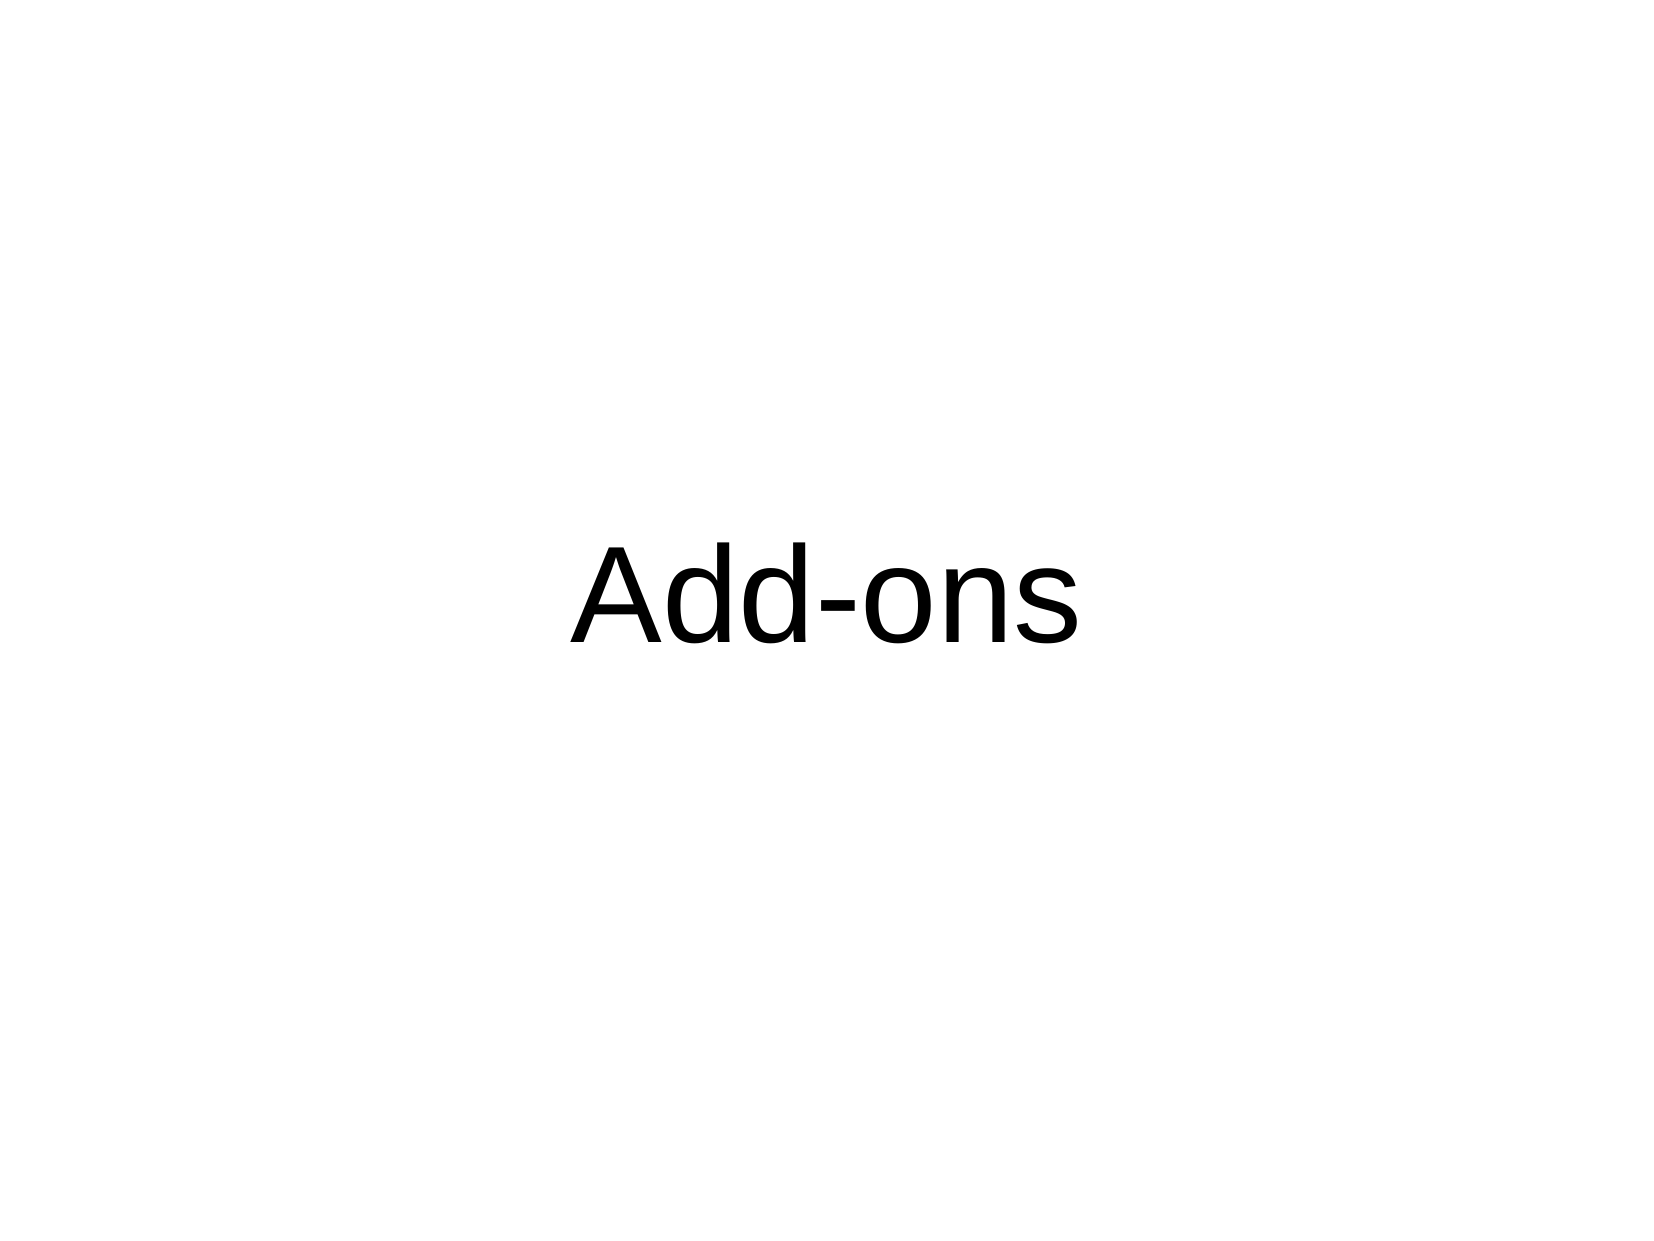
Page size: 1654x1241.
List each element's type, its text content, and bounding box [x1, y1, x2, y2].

subtitle Add-ons [82, 114, 1571, 1075]
